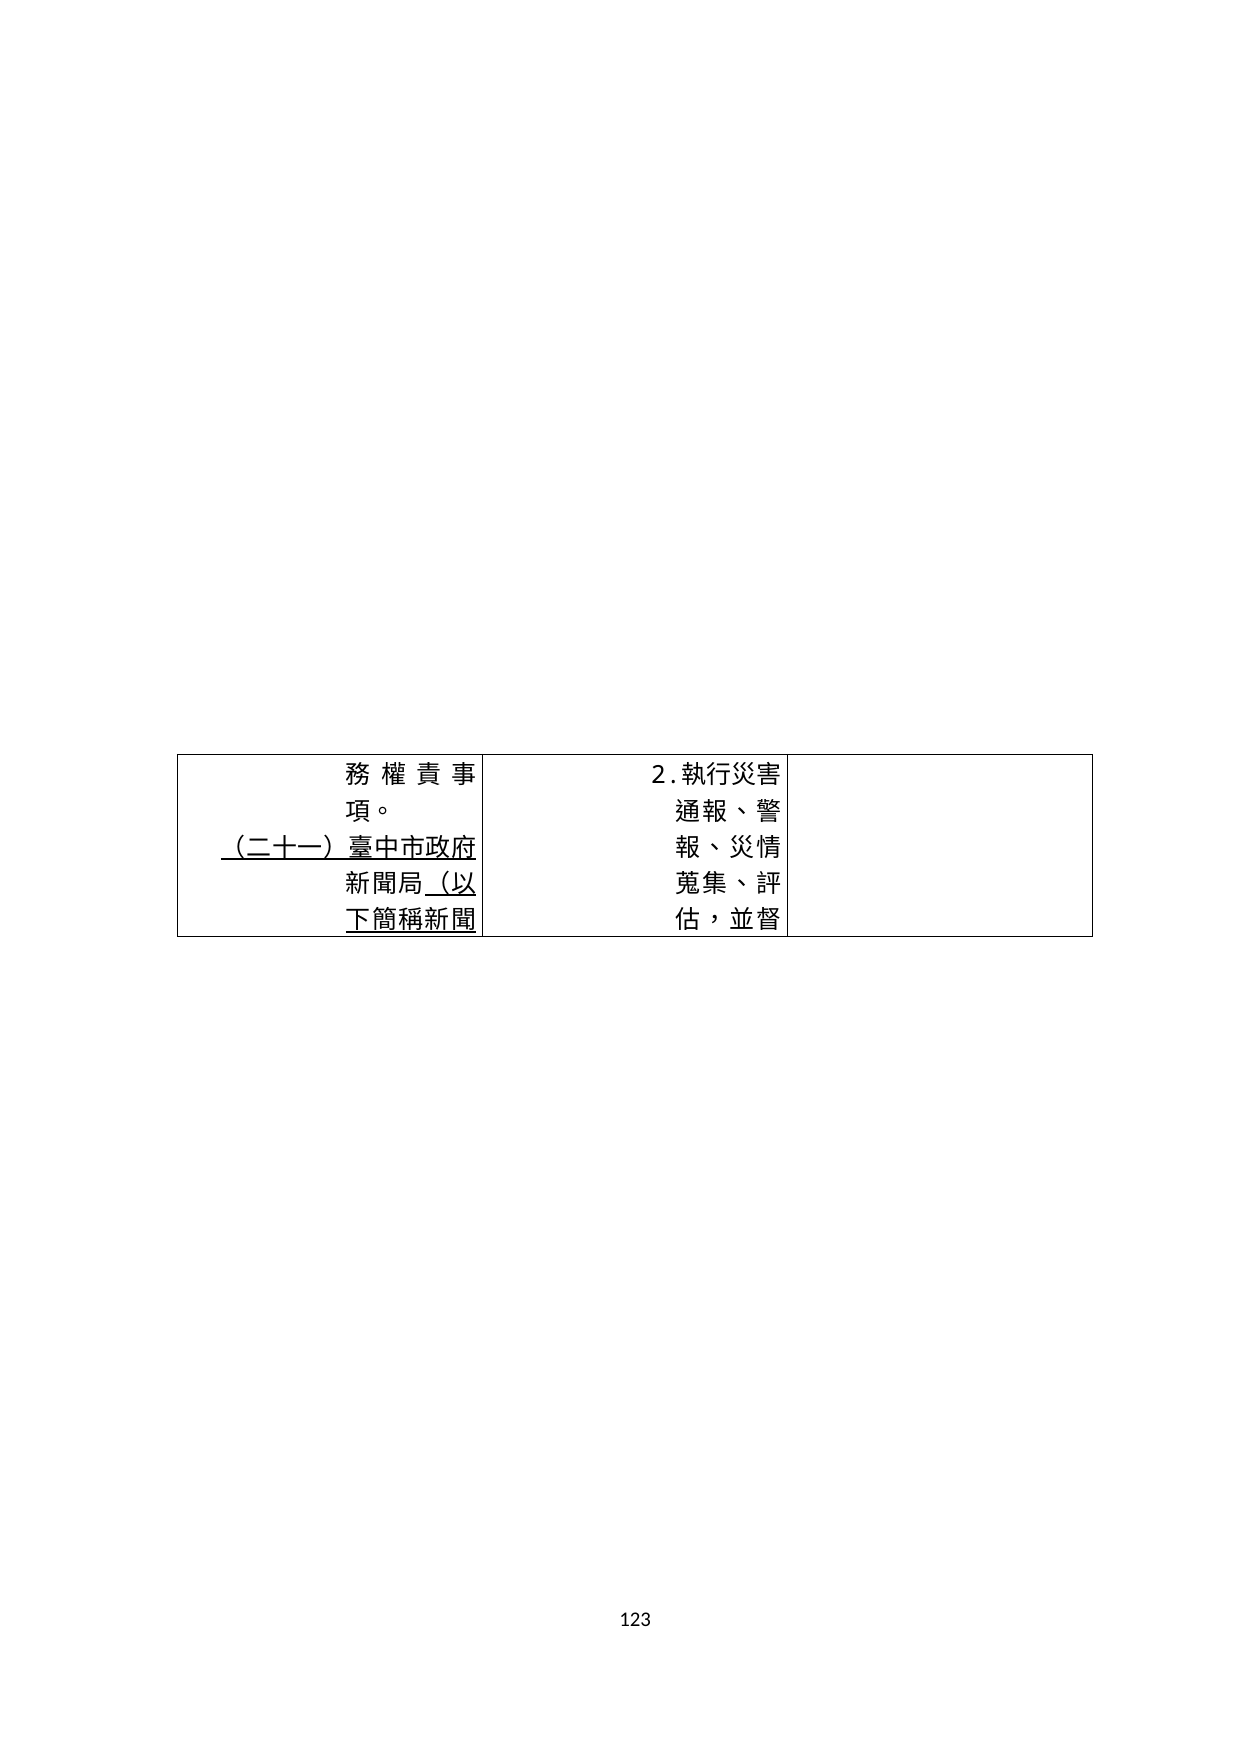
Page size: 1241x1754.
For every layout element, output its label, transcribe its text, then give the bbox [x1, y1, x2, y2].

table_cell [788, 755, 1092, 936]
table_cell 務權責事項。 （二十一）臺中市政府新聞局（以下簡稱新聞 [178, 755, 482, 936]
table_cell 2.執行災害通報、警報、災情蒐集、評估，並督 [483, 755, 787, 936]
